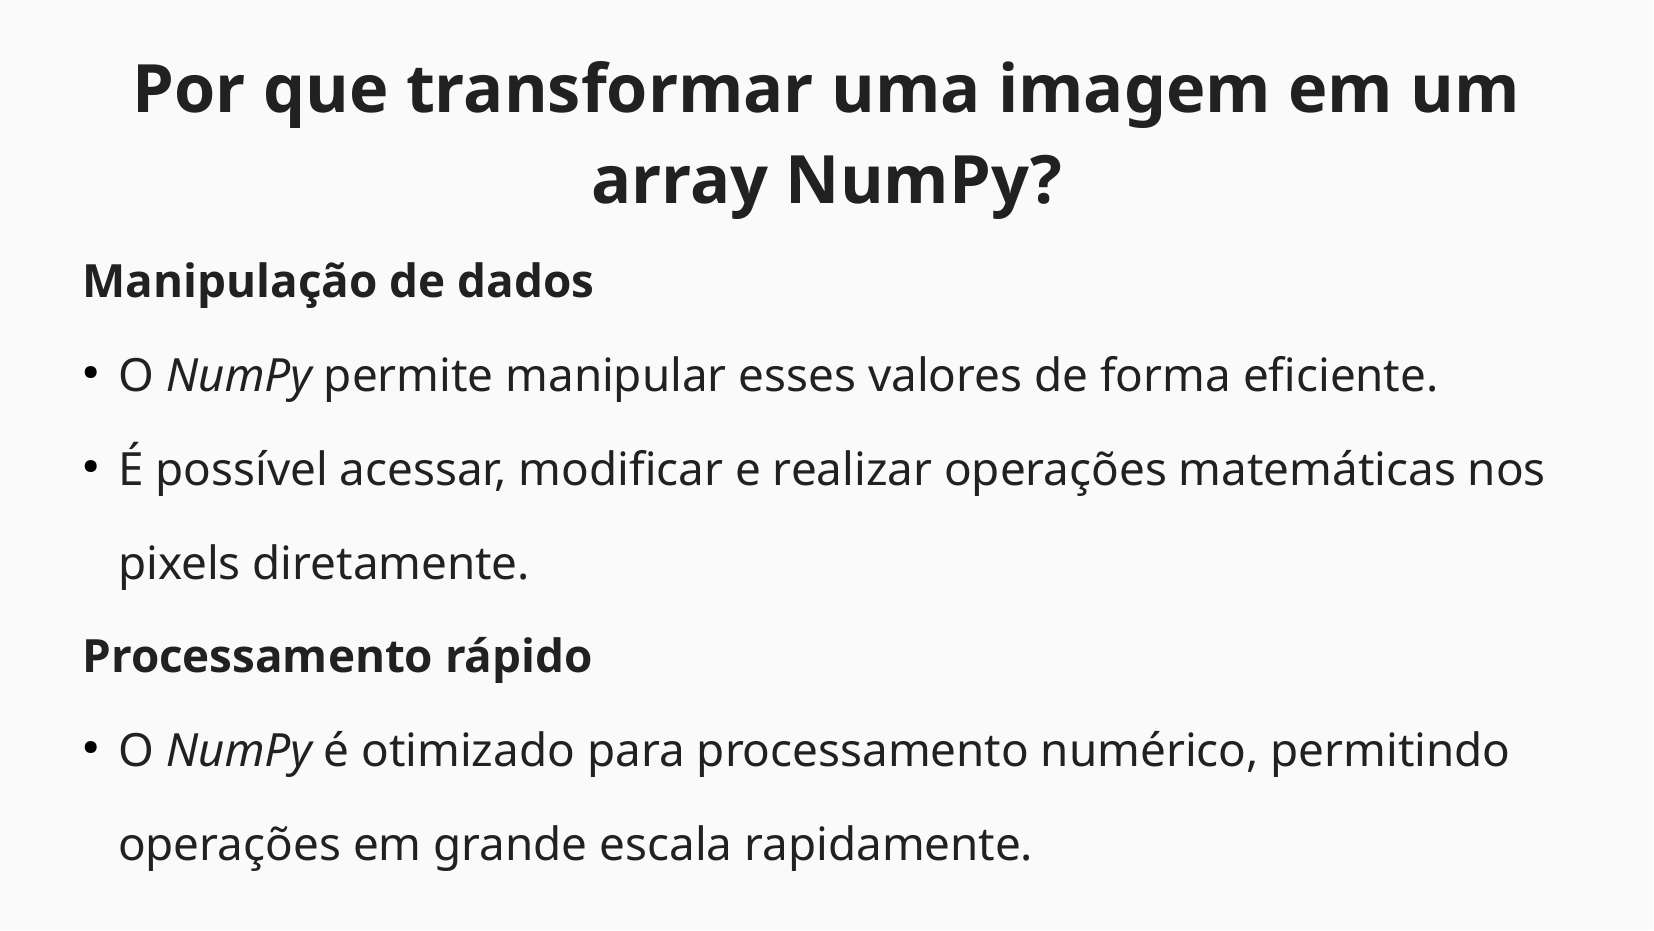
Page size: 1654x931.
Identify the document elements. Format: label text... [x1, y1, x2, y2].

subtitle Manipulação de dados O NumPy permite manipular esses valores de forma eficiente. É possível acessar, modificar e realizar operações matemáticas nos pixels diretamente. Processamento rápido O NumPy é otimizado para processamento numérico, permitindo operações em grande escala rapidamente. [82, 217, 1571, 804]
title Por que transformar uma imagem em um array NumPy? [82, 41, 1571, 210]
